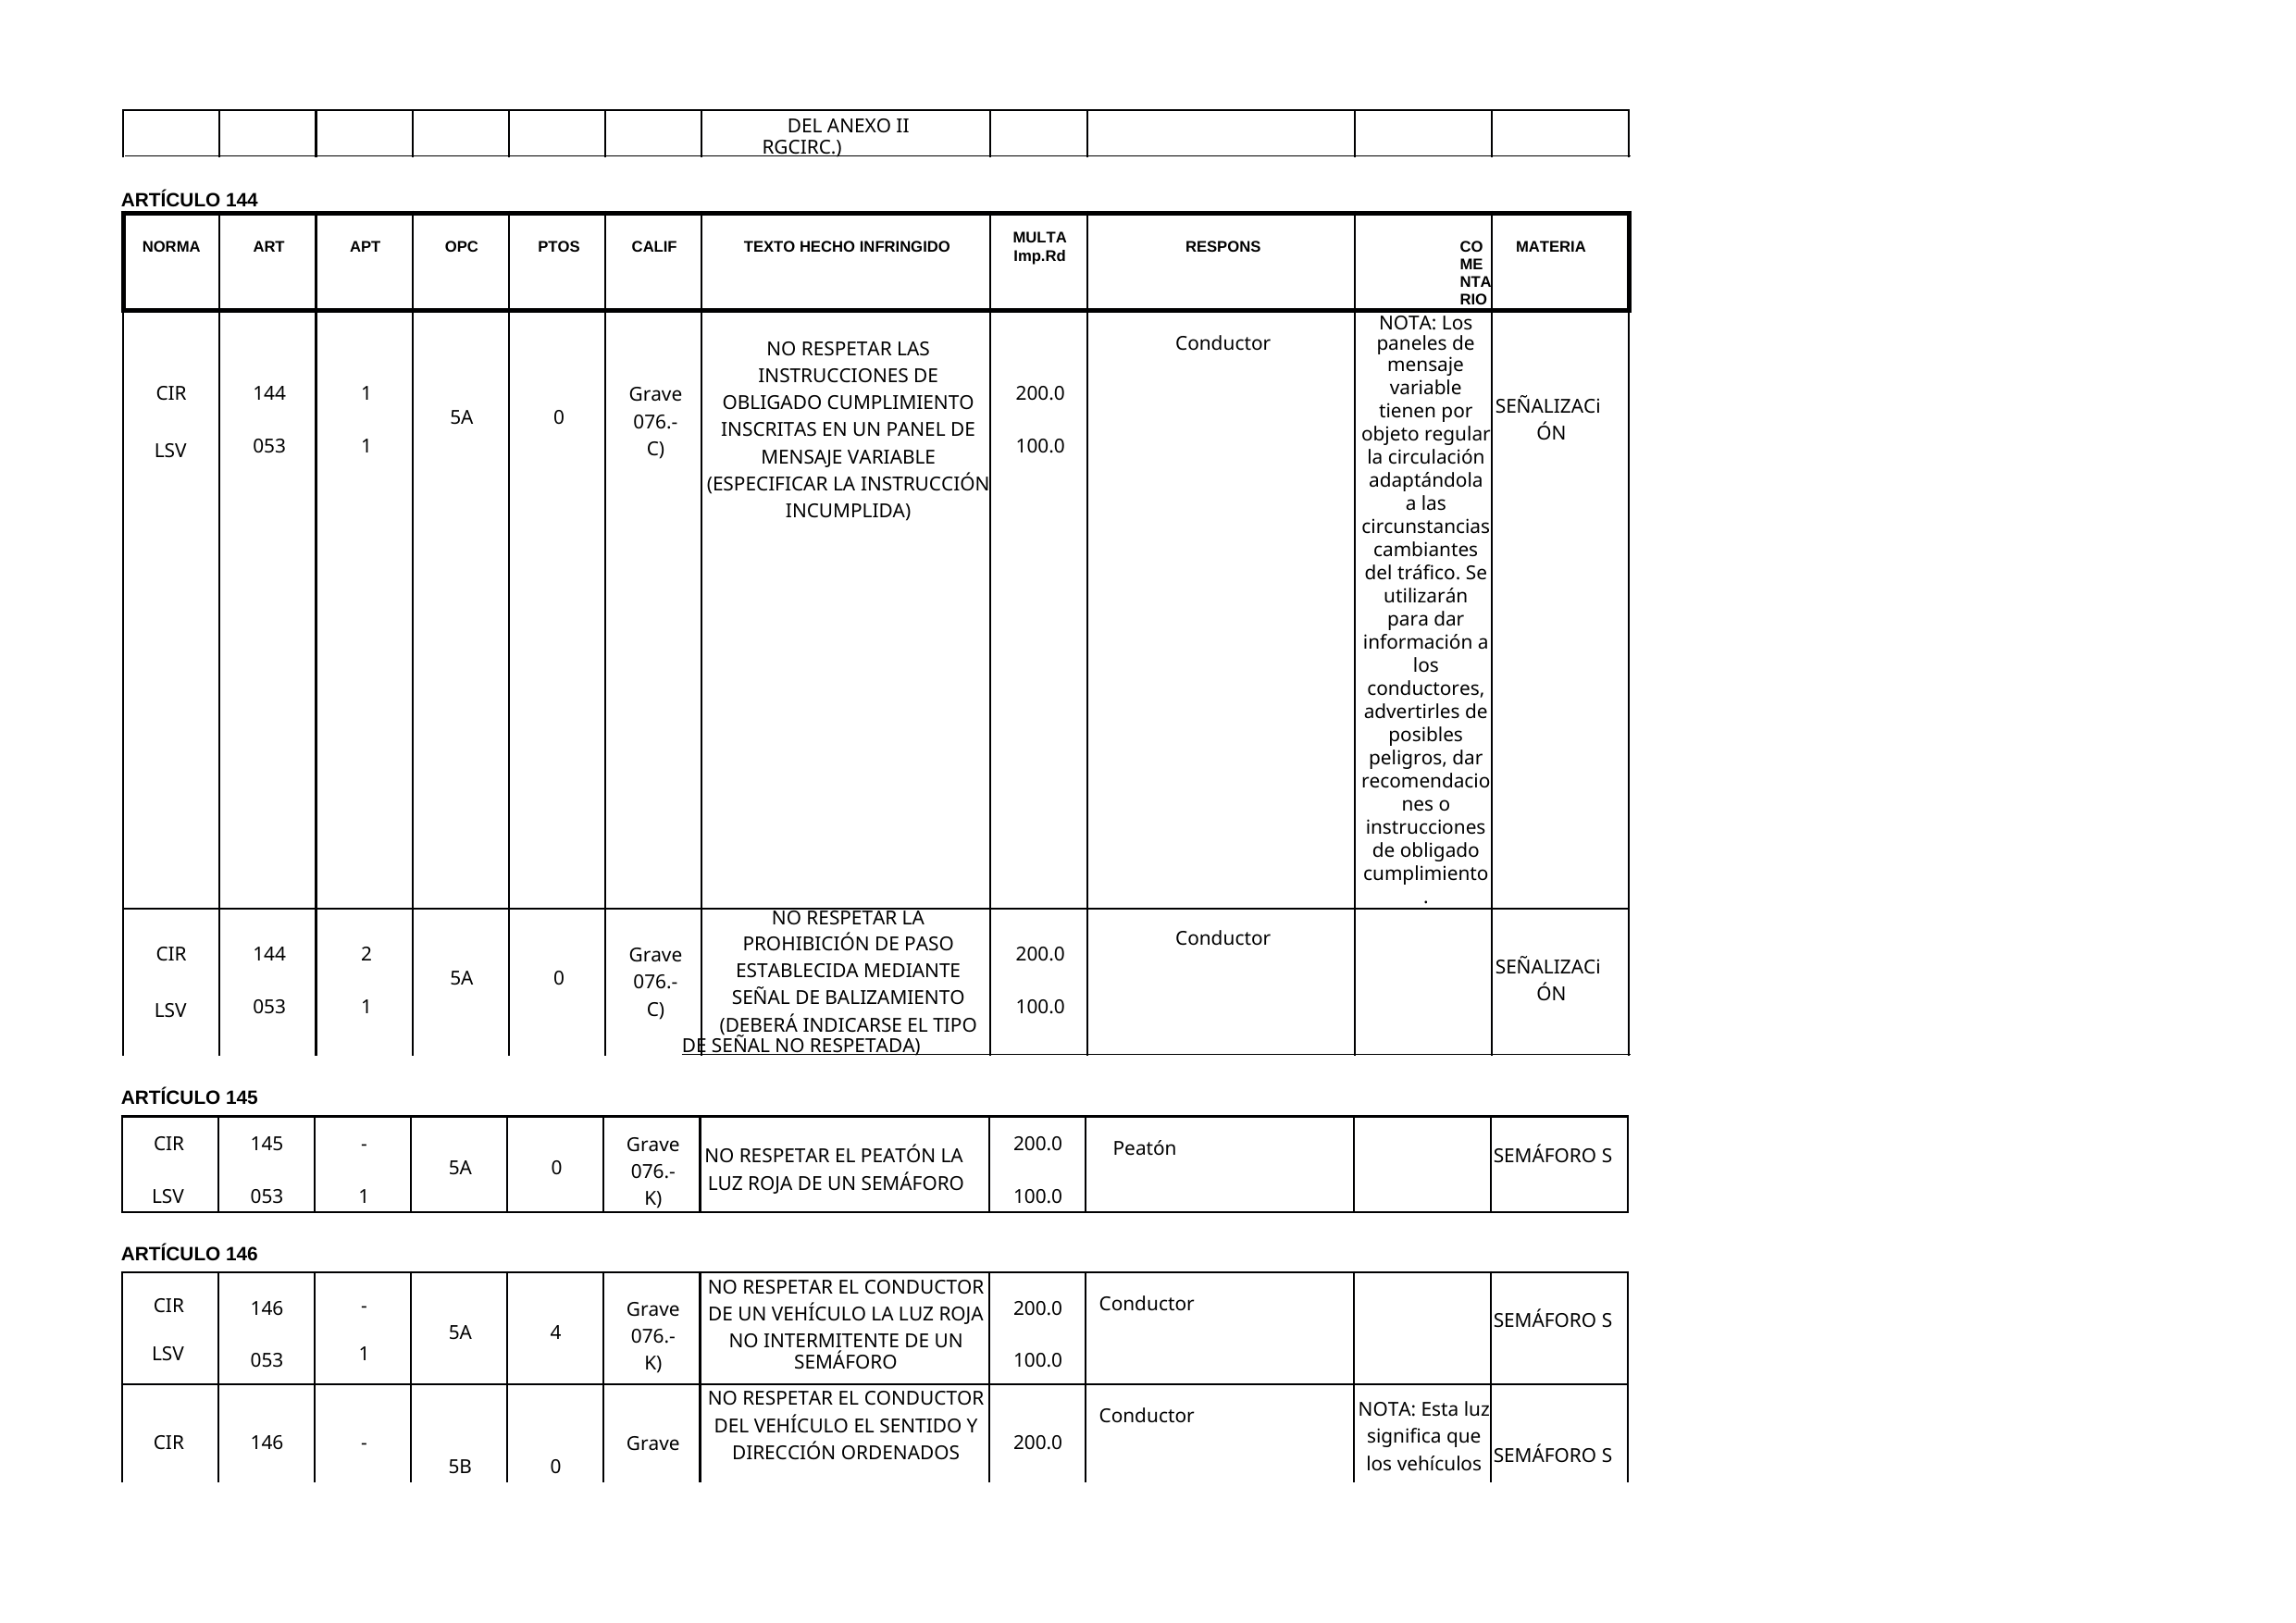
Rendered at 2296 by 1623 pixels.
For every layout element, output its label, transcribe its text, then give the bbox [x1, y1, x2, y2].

table_cell 5A [414, 910, 508, 1056]
table_header Grave 076.- K) [604, 1118, 699, 1211]
table_header NO RESPETAR EL PEATÓN LA LUZ ROJA DE UN SEMÁFORO [701, 1118, 988, 1211]
table_cell [317, 111, 412, 155]
table_cell CIR LSV [124, 313, 218, 908]
table_cell Grave 076.- C) [606, 910, 701, 1056]
table_cell Conductor [1086, 1385, 1353, 1482]
table_cell Grave [604, 1385, 699, 1482]
table_cell Conductor [1088, 910, 1354, 1054]
table_header COMENTARIO [1356, 216, 1491, 308]
table_header RESPONS [1088, 216, 1354, 308]
table_cell 0 [510, 910, 604, 1056]
table_cell SEÑALIZACi ÓN [1493, 313, 1628, 908]
table_header 200.0 100.0 [990, 1273, 1085, 1382]
table_cell NO RESPETAR LA PROHIBICIÓN DE PASO ESTABLECIDA MEDIANTE SEÑAL DE BALIZAMIENTO (DEBERÁ INDICARSE EL TIPO DE SEÑAL NO RESPETADA) [702, 910, 989, 1054]
table_header 146 053 [219, 1273, 314, 1382]
table_cell 1 1 [317, 313, 412, 908]
table_cell CIR [123, 1385, 217, 1482]
table_cell 0 [508, 1385, 602, 1482]
table_header Conductor [1086, 1273, 1353, 1382]
table_header NO RESPETAR EL CONDUCTOR DE UN VEHÍCULO LA LUZ ROJA NO INTERMITENTE DE UN SEMÁFORO [701, 1273, 988, 1382]
table_cell 2 1 [317, 910, 412, 1056]
table_cell NOTA: Esta luz significa que los vehículos [1355, 1385, 1490, 1482]
table_header PTOS [510, 216, 604, 308]
table_cell NO RESPETAR LAS INSTRUCCIONES DE OBLIGADO CUMPLIMIENTO INSCRITAS EN UN PANEL DE MENSAJE VARIABLE (ESPECIFICAR LA INSTRUCCIÓN INCUMPLIDA) [702, 313, 989, 908]
table_cell [606, 111, 701, 155]
table_cell NOTA: Los paneles de mensaje variable tienen por objeto regular la circulación adaptándola a las circunstancias cambiantes del tráfico. Se utilizarán para dar información a los conductores, advertirles de posibles peligros, dar recomendaciones o instrucciones de obligado cumplimiento. [1356, 313, 1491, 908]
table_header TEXTO HECHO INFRINGIDO [702, 216, 989, 308]
table_cell DEL ANEXO II RGCIRC.) [702, 111, 989, 155]
table_header CALIF [606, 216, 701, 308]
table_header Peatón [1086, 1118, 1353, 1211]
text ARTÍCULO 146 [121, 1242, 2186, 1264]
table_cell [414, 111, 508, 155]
table_header NORMA [126, 216, 218, 308]
text ARTÍCULO 144 [121, 188, 2186, 210]
table_cell 0 [510, 313, 604, 908]
table_header 5A [412, 1273, 506, 1382]
table_header CIR LSV [123, 1118, 217, 1211]
table_header OPC [414, 216, 508, 308]
table_header MATERIA [1493, 216, 1627, 308]
table_cell [510, 111, 604, 155]
table_cell CIR LSV [124, 910, 218, 1056]
table_header 0 [508, 1118, 602, 1211]
table_cell SEÑALIZACi ÓN [1493, 910, 1628, 1054]
table_cell 200.0 100.0 [991, 910, 1086, 1054]
table_cell 5B [412, 1385, 506, 1482]
table_cell 200.0 [990, 1385, 1085, 1482]
table_header CIR LSV [123, 1273, 217, 1382]
table_header SEMÁFORO S [1492, 1118, 1627, 1211]
table_cell [1088, 111, 1354, 155]
table_cell [1356, 111, 1491, 155]
table_cell [316, 1385, 410, 1482]
table_header - 1 [316, 1273, 410, 1382]
table_cell 5A [414, 313, 508, 908]
table_header 145 053 [219, 1118, 314, 1211]
table_cell SEMÁFORO S [1492, 1385, 1627, 1482]
table_cell 144 053 [220, 313, 315, 908]
table_header ART [220, 216, 315, 308]
text ARTÍCULO 145 [121, 1086, 2186, 1109]
table_cell [991, 111, 1086, 155]
table_cell [220, 111, 315, 155]
table_cell [124, 111, 218, 157]
table_header MULTA Imp.Rd [991, 216, 1086, 308]
table_cell Grave 076.- C) [606, 313, 701, 908]
table_header [1355, 1118, 1490, 1211]
table_cell NO RESPETAR EL CONDUCTOR DEL VEHÍCULO EL SENTIDO Y DIRECCIÓN ORDENADOS [701, 1385, 988, 1482]
table_header SEMÁFORO S [1492, 1273, 1627, 1382]
table_cell [1356, 910, 1491, 1054]
table_header 200.0 100.0 [990, 1118, 1085, 1211]
table_header [1355, 1273, 1490, 1382]
table_header APT [317, 216, 412, 308]
table_cell 200.0 100.0 [991, 313, 1086, 908]
table_header - 1 [316, 1118, 410, 1211]
table_cell 146 [219, 1385, 314, 1482]
table_cell [1493, 111, 1628, 155]
table_cell 144 053 [220, 910, 315, 1056]
table_header 4 [508, 1273, 602, 1382]
table_header Grave 076.- K) [604, 1273, 699, 1382]
table_header 5A [412, 1118, 506, 1211]
table_cell Conductor [1088, 313, 1354, 908]
